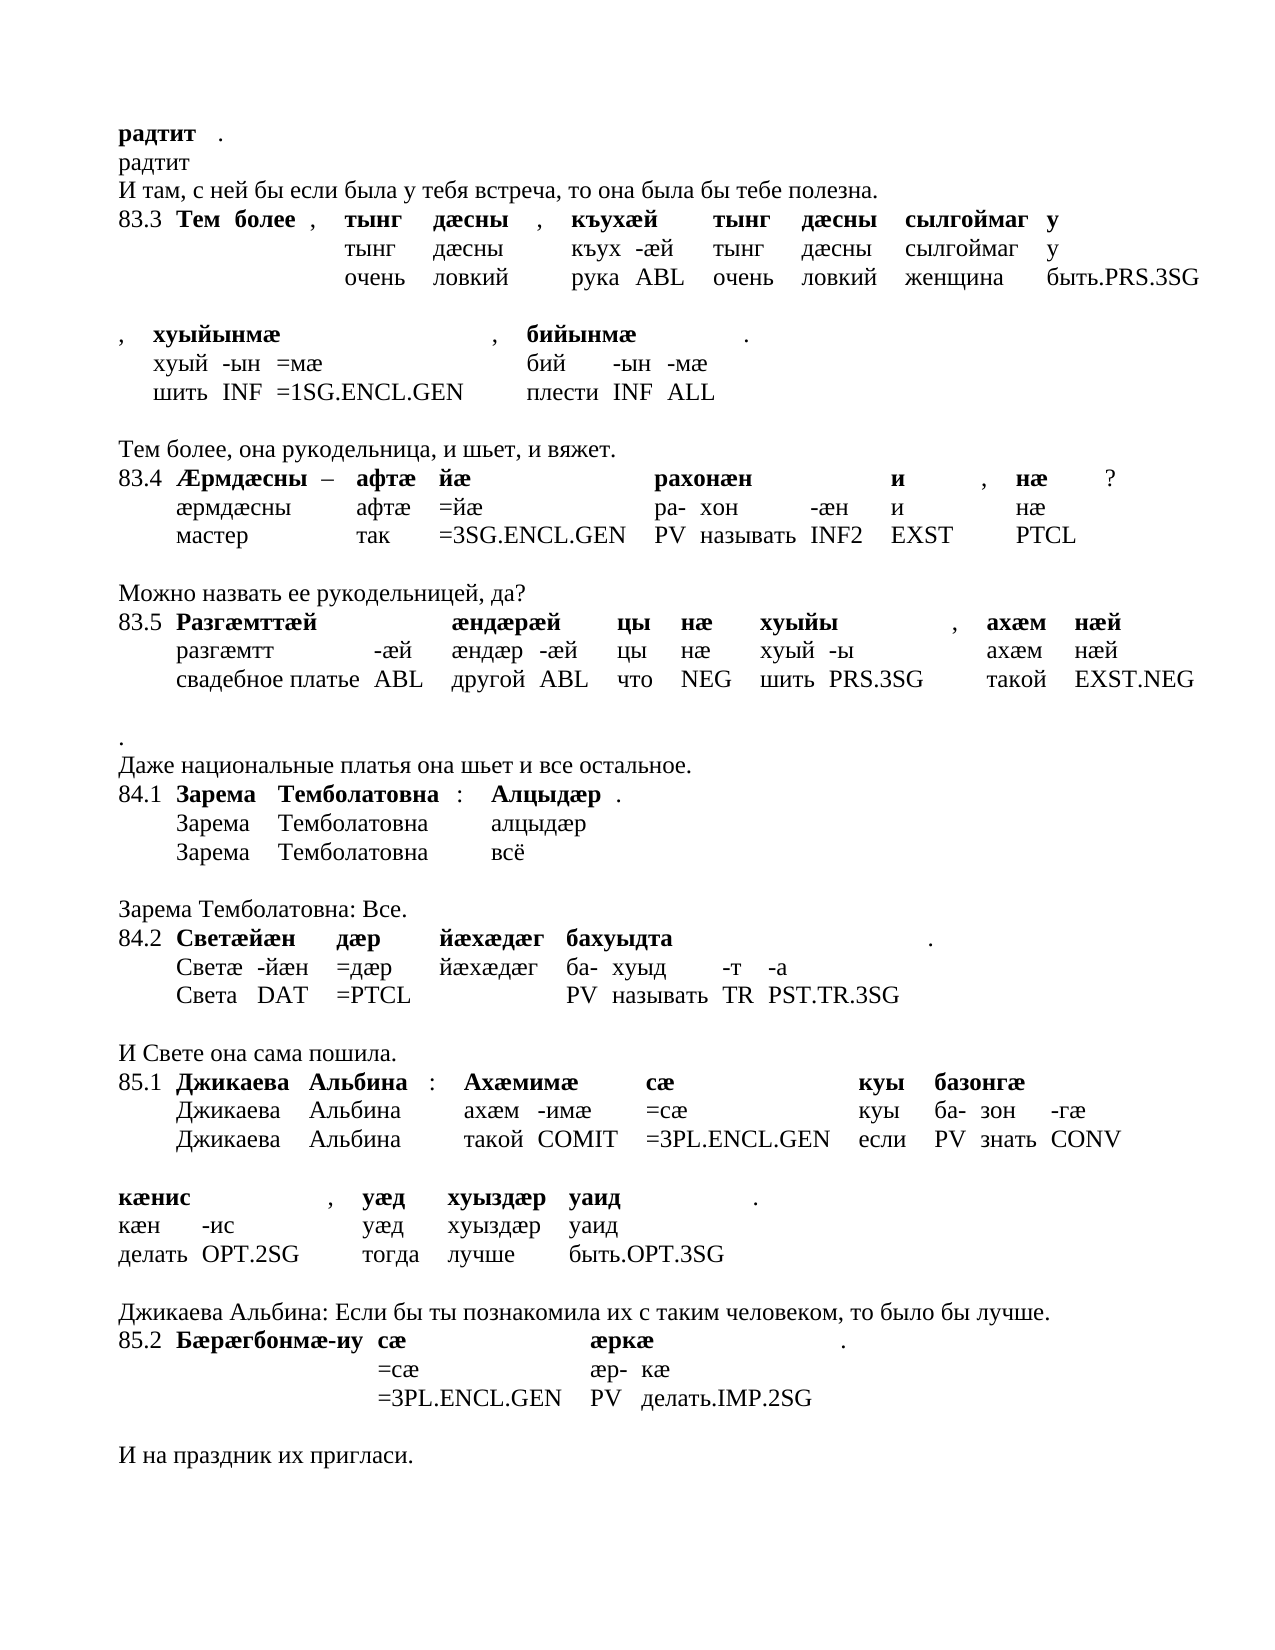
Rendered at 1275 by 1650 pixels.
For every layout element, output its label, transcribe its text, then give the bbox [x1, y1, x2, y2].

text что [617, 664, 653, 693]
text 84.2 [118, 923, 162, 952]
text афтæ [356, 463, 425, 492]
text знать [980, 1124, 1037, 1153]
text Зарема Темболатовна: Все. [118, 894, 1249, 923]
text Разгæмттæй [176, 607, 438, 636]
text къух [571, 233, 621, 262]
text ба- [934, 1096, 966, 1124]
text нæ [1016, 463, 1091, 492]
text ABL [635, 262, 685, 291]
text , [327, 1182, 348, 1211]
text -ын [222, 348, 262, 377]
text =сæ [646, 1096, 831, 1124]
text PTCL [1016, 521, 1077, 549]
text -ы [829, 636, 924, 664]
text Темболатовна [278, 808, 428, 837]
text уæд [362, 1182, 433, 1211]
text PV [934, 1124, 966, 1153]
text женщина [905, 262, 1019, 291]
text бий [526, 348, 599, 377]
text шить [153, 377, 208, 406]
text , [981, 463, 1002, 492]
text Ахæмимæ [463, 1067, 632, 1096]
text йæхæдæг [439, 923, 552, 952]
text . [927, 923, 948, 952]
text DAT [257, 981, 309, 1009]
text , [118, 319, 139, 348]
text уаид [568, 1211, 725, 1239]
text дæсны [801, 204, 891, 233]
text И на праздник их пригласи. [118, 1441, 1249, 1469]
text очень [344, 262, 405, 291]
text нæ [681, 636, 732, 664]
text Джикаева Альбина: Если бы ты познакомила их с таким человеком, то было бы лучше. [118, 1297, 1249, 1326]
text дæсны [801, 233, 877, 262]
text более [234, 204, 296, 233]
text делать.IMP.2SG [641, 1383, 812, 1412]
text =сæ [377, 1354, 562, 1383]
text 85.2 [118, 1326, 162, 1354]
text , [952, 607, 973, 636]
text EXST.NEG [1074, 664, 1194, 693]
text Джикаева [176, 1124, 281, 1153]
text уаид [568, 1182, 738, 1211]
text свадебное платье [176, 664, 360, 693]
text быть.PRS.3SG [1046, 262, 1200, 291]
text сæ [377, 1326, 576, 1354]
text другой [451, 664, 525, 693]
text тынг [344, 204, 419, 233]
text Света [176, 981, 243, 1009]
text нæй [1074, 636, 1194, 664]
text -ын [613, 348, 653, 377]
text лучше [447, 1239, 541, 1268]
text PV [654, 521, 686, 549]
text =3PL.ENCL.GEN [646, 1124, 831, 1153]
text , [309, 204, 331, 233]
text Зарема [176, 779, 264, 808]
text =мæ [276, 348, 464, 377]
text нæй [1074, 607, 1208, 636]
text . [118, 722, 139, 751]
text . [743, 319, 764, 348]
text COMIT [537, 1124, 618, 1153]
text -æй [539, 636, 589, 664]
text Даже национальные платья она шьет и все остальное. [118, 751, 1249, 779]
text TR [722, 981, 754, 1009]
text Можно назвать ее рукодельницей, да? [118, 578, 1249, 607]
text Альбина [308, 1096, 401, 1124]
text бахуыдта [566, 923, 914, 952]
text Джикаева [176, 1096, 281, 1124]
text 83.5 [118, 607, 162, 636]
text так [356, 521, 411, 549]
text ба- [566, 952, 598, 981]
text тынг [713, 233, 774, 262]
text если [858, 1124, 906, 1153]
text Альбина [308, 1067, 415, 1096]
text йæ [439, 463, 640, 492]
text =йæ [439, 492, 626, 521]
text ахæм [463, 1096, 524, 1124]
text -т [722, 952, 754, 981]
text тогда [362, 1239, 420, 1268]
text =дæр [336, 952, 412, 981]
text хуыйы [760, 607, 938, 636]
text ахæм [986, 607, 1061, 636]
text и [891, 492, 953, 521]
text Тем более, она рукодельница, и шьет, и вяжет. [118, 434, 1249, 463]
text хуыздæр [447, 1182, 555, 1211]
text хуый [760, 636, 815, 664]
text Светæйæн [176, 923, 322, 952]
text 83.4 [118, 463, 162, 492]
text : [429, 1067, 450, 1096]
text ABL [374, 664, 424, 693]
text OPT.2SG [202, 1239, 300, 1268]
text разгæмтт [176, 636, 360, 664]
text ра- [654, 492, 686, 521]
text быть.OPT.3SG [568, 1239, 725, 1268]
text радтит [118, 147, 190, 176]
text сылгоймаг [905, 204, 1033, 233]
text мастер [176, 521, 291, 549]
text PST.TR.3SG [768, 981, 900, 1009]
text рахонæн [654, 463, 877, 492]
text очень [713, 262, 774, 291]
text NEG [681, 664, 732, 693]
text кæ [641, 1354, 812, 1383]
text хуыздæр [447, 1211, 541, 1239]
text . [840, 1326, 861, 1354]
text Зарема [176, 837, 250, 866]
text -йæн [257, 952, 309, 981]
text PV [566, 981, 598, 1009]
text дæсны [433, 204, 523, 233]
text -а [768, 952, 900, 981]
text всё [491, 837, 587, 866]
text алцыдæр [491, 808, 587, 837]
text тынг [344, 233, 405, 262]
text . [752, 1182, 773, 1211]
text хуый [153, 348, 208, 377]
text такой [463, 1124, 524, 1153]
text хон [700, 492, 796, 521]
text нæ [681, 607, 746, 636]
text æркæ [590, 1326, 826, 1354]
text бийынмæ [526, 319, 729, 348]
text сæ [646, 1067, 844, 1096]
text 84.1 [118, 779, 162, 808]
text =3SG.ENCL.GEN [439, 521, 626, 549]
text Альбина [308, 1124, 401, 1153]
text -имæ [537, 1096, 618, 1124]
text радтит [118, 118, 204, 147]
text хуыд [612, 952, 708, 981]
text . [217, 118, 238, 147]
text =3PL.ENCL.GEN [377, 1383, 562, 1412]
text называть [612, 981, 708, 1009]
text 83.3 [118, 204, 162, 233]
text сылгоймаг [905, 233, 1019, 262]
text базонгæ [934, 1067, 1135, 1096]
text ABL [539, 664, 589, 693]
text цы [617, 607, 667, 636]
text -æй [635, 233, 685, 262]
text называть [700, 521, 796, 549]
text шить [760, 664, 815, 693]
text афтæ [356, 492, 411, 521]
text : [456, 779, 477, 808]
text дæсны [433, 233, 509, 262]
text Темболатовна [278, 837, 428, 866]
text делать [118, 1239, 188, 1268]
text ловкий [433, 262, 509, 291]
text рука [571, 262, 621, 291]
text зон [980, 1096, 1037, 1124]
text =1SG.ENCL.GEN [276, 377, 464, 406]
text хуыйынмæ [153, 319, 478, 348]
text кæн [118, 1211, 188, 1239]
text кæнис [118, 1182, 313, 1211]
text Бæрæгбонмæ-иу [176, 1326, 363, 1354]
text дæр [336, 923, 425, 952]
text Зарема [176, 808, 250, 837]
text æндæр [451, 636, 525, 664]
text такой [986, 664, 1047, 693]
text Темболатовна [278, 779, 442, 808]
text куы [858, 1096, 906, 1124]
text цы [617, 636, 653, 664]
text INF [222, 377, 262, 406]
text ? [1104, 463, 1126, 492]
text у [1046, 233, 1200, 262]
text , [492, 319, 513, 348]
text Алцыдæр [491, 779, 602, 808]
text Светæ [176, 952, 243, 981]
text =PTCL [336, 981, 412, 1009]
text ALL [667, 377, 716, 406]
text EXST [891, 521, 953, 549]
text INF2 [810, 521, 863, 549]
text -ис [202, 1211, 300, 1239]
text ловкий [801, 262, 877, 291]
text И Свете она сама пошила. [118, 1038, 1249, 1067]
text куы [858, 1067, 920, 1096]
text , [536, 204, 557, 233]
text PV [590, 1383, 627, 1412]
text INF [613, 377, 653, 406]
text æрмдæсны [176, 492, 291, 521]
text -æй [374, 636, 424, 664]
text и [891, 463, 967, 492]
text Тем [176, 204, 221, 233]
text PRS.3SG [829, 664, 924, 693]
text . [615, 779, 636, 808]
text къухæй [571, 204, 699, 233]
text Джикаева [176, 1067, 295, 1096]
text И там, с ней бы если была у тебя встреча, то она была бы тебе полезна. [118, 176, 1249, 204]
text CONV [1051, 1124, 1122, 1153]
text йæхæдæг [439, 952, 538, 981]
text плести [526, 377, 599, 406]
text нæ [1016, 492, 1077, 521]
text ахæм [986, 636, 1047, 664]
text -мæ [667, 348, 716, 377]
text уæд [362, 1211, 420, 1239]
text æр- [590, 1354, 627, 1383]
text 85.1 [118, 1067, 162, 1096]
text у [1046, 204, 1214, 233]
text – [321, 463, 342, 492]
text тынг [713, 204, 788, 233]
text æндæрæй [451, 607, 603, 636]
text -æн [810, 492, 863, 521]
text -гæ [1051, 1096, 1122, 1124]
text Æрмдæсны [176, 463, 307, 492]
